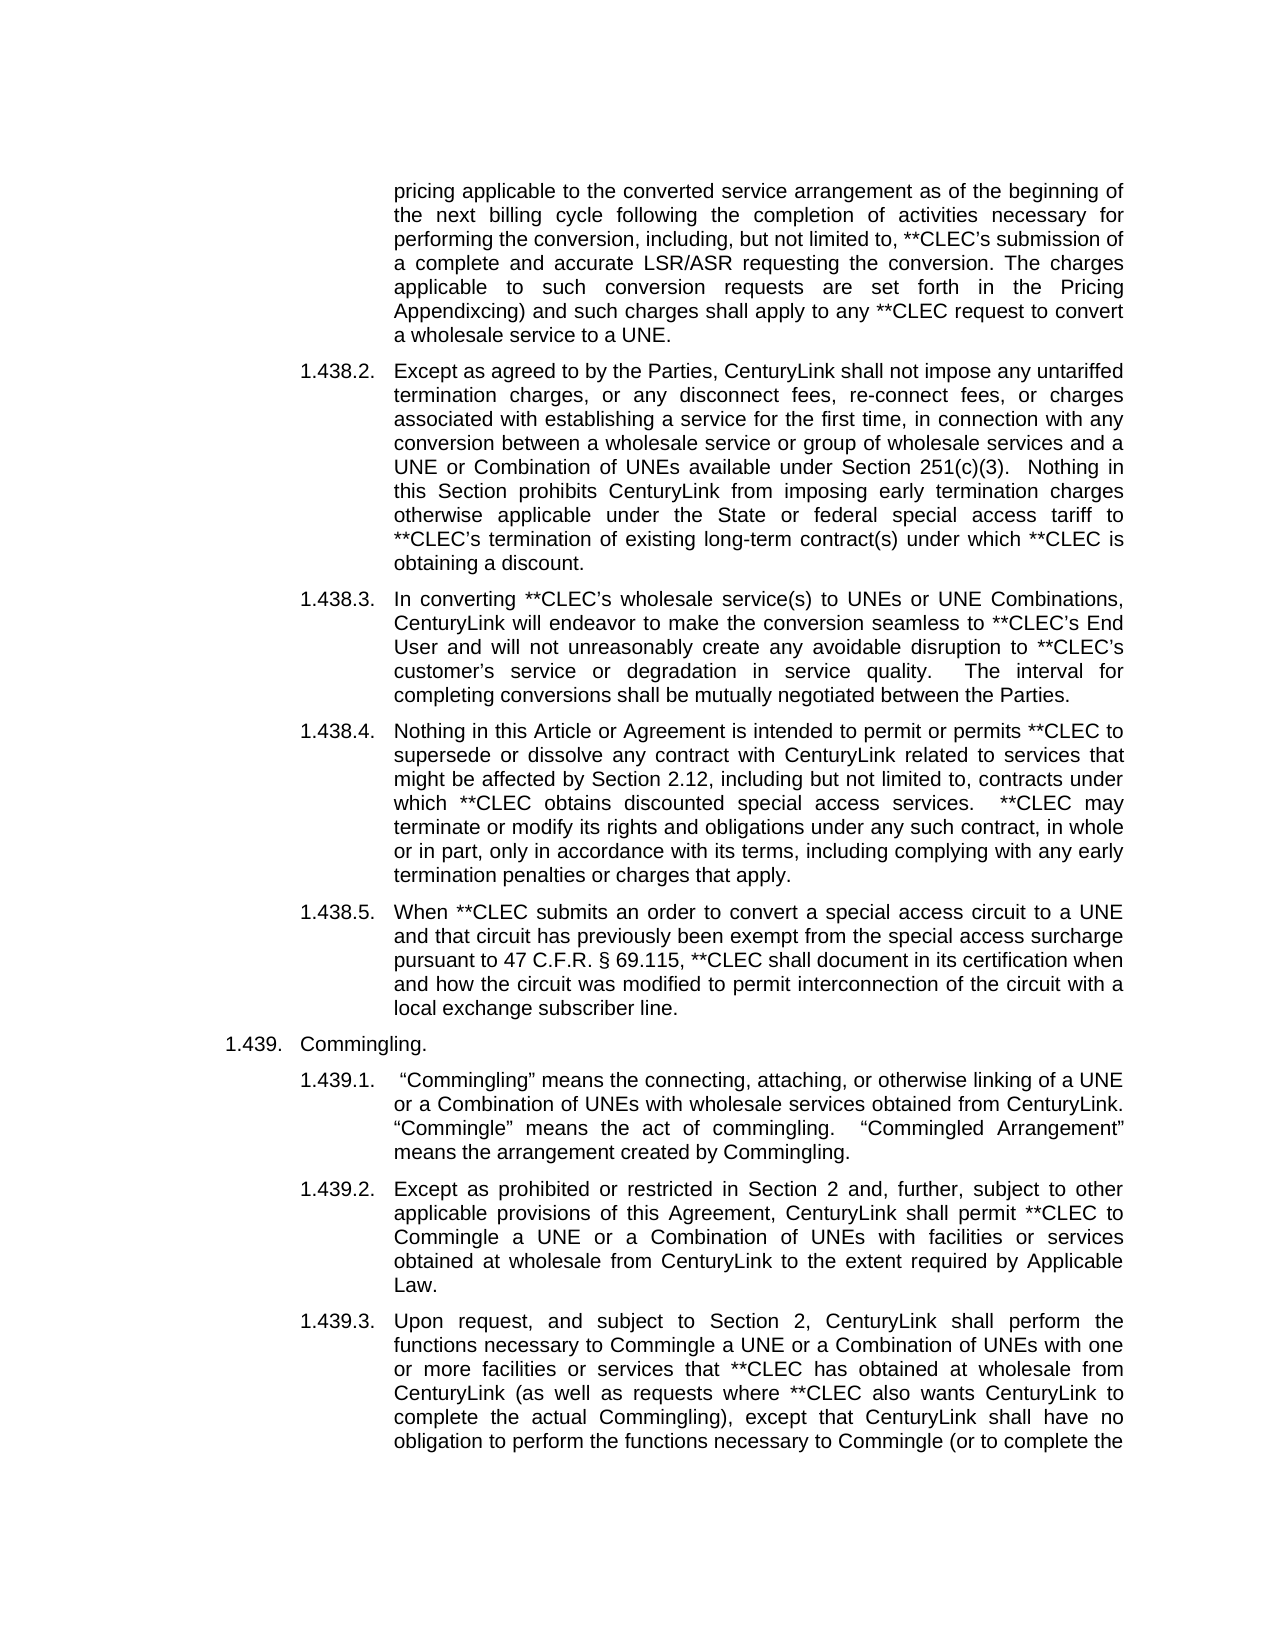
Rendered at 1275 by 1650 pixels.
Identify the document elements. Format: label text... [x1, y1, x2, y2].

list Except as agreed to by the Parties, CenturyLink shall not impose any untariffed termination charges, or any disconnect fees, re-connect fees, or charges associated with establishing a service for the first time, in connection with any conversion between a wholesale service or group of wholesale services and a UNE or Combination of UNEs available under Section 251(c)(3). Nothing in this Section prohibits CenturyLink from imposing early termination charges otherwise applicable under the State or federal special access tariff to **CLEC’s termination of existing long-term contract(s) under which **CLEC is obtaining a discount. [300, 359, 1125, 574]
list Commingling. [225, 1032, 1125, 1056]
list When **CLEC submits an order to convert a special access circuit to a UNE and that circuit has previously been exempt from the special access surcharge pursuant to 47 C.F.R. § 69.115, **CLEC shall document in its certification when and how the circuit was modified to permit interconnection of the circuit with a local exchange subscriber line. [300, 899, 1125, 1019]
list pricing applicable to the converted service arrangement as of the beginning of the next billing cycle following the completion of activities necessary for performing the conversion, including, but not limited to, **CLEC’s submission of a complete and accurate LSR/ASR requesting the conversion. The charges applicable to such conversion requests are set forth in the Pricing Appendixcing) and such charges shall apply to any **CLEC request to convert a wholesale service to a UNE. [300, 179, 1125, 346]
list Upon request, and subject to Section 2, CenturyLink shall perform the functions necessary to Commingle a UNE or a Combination of UNEs with one or more facilities or services that **CLEC has obtained at wholesale from CenturyLink (as well as requests where **CLEC also wants CenturyLink to complete the actual Commingling), except that CenturyLink shall have no obligation to perform the functions necessary to Commingle (or to complete the [300, 1309, 1125, 1453]
list Except as prohibited or restricted in Section 2 and, further, subject to other applicable provisions of this Agreement, CenturyLink shall permit **CLEC to Commingle a UNE or a Combination of UNEs with facilities or services obtained at wholesale from CenturyLink to the extent required by Applicable Law. [300, 1177, 1125, 1296]
list In converting **CLEC’s wholesale service(s) to UNEs or UNE Combinations, CenturyLink will endeavor to make the conversion seamless to **CLEC’s End User and will not unreasonably create any avoidable disruption to **CLEC’s customer’s service or degradation in service quality. The interval for completing conversions shall be mutually negotiated between the Parties. [300, 587, 1125, 707]
list Nothing in this Article or Agreement is intended to permit or permits **CLEC to supersede or dissolve any contract with CenturyLink related to services that might be affected by Section 2.12, including but not limited to, contracts under which **CLEC obtains discounted special access services. **CLEC may terminate or modify its rights and obligations under any such contract, in whole or in part, only in accordance with its terms, including complying with any early termination penalties or charges that apply. [300, 719, 1125, 887]
list “Commingling” means the connecting, attaching, or otherwise linking of a UNE or a Combination of UNEs with wholesale services obtained from CenturyLink. “Commingle” means the act of commingling. “Commingled Arrangement” means the arrangement created by Commingling. [300, 1068, 1125, 1164]
